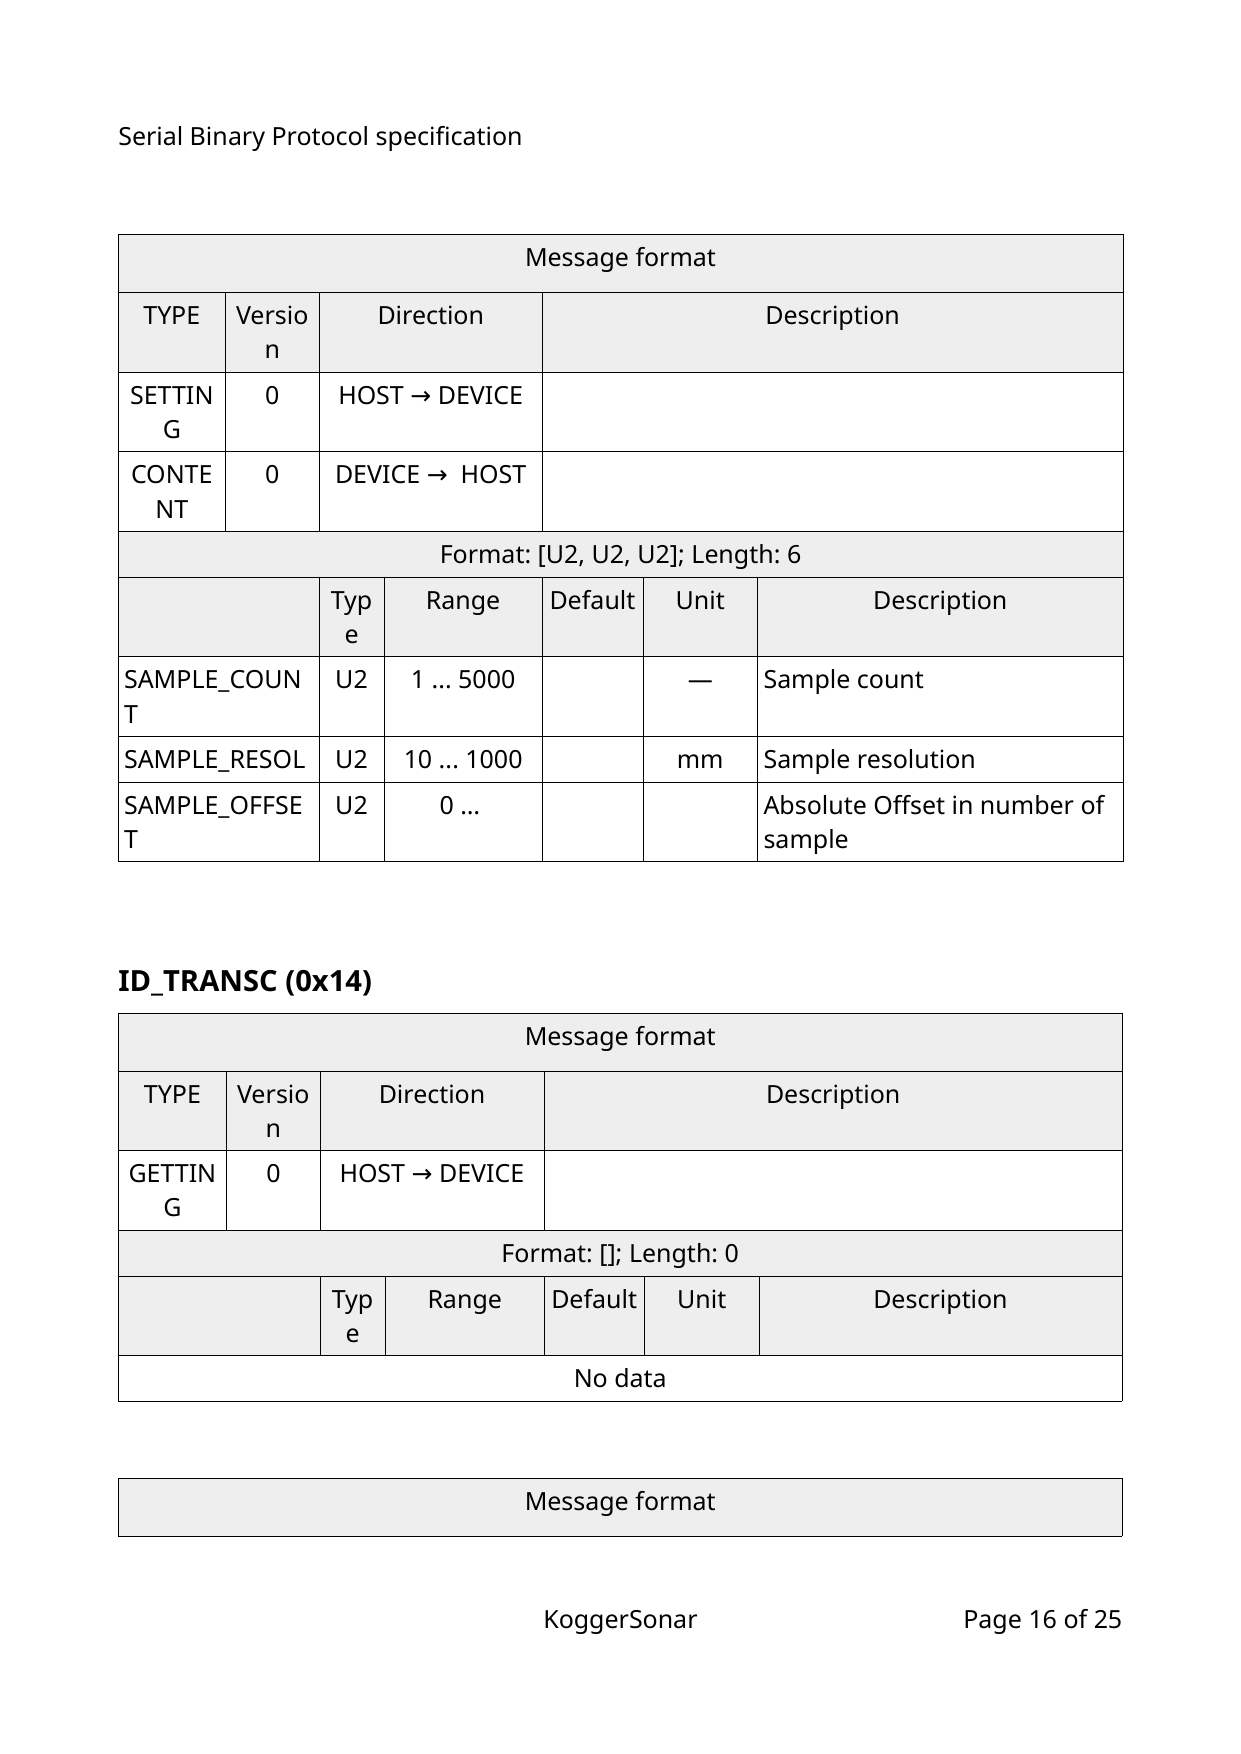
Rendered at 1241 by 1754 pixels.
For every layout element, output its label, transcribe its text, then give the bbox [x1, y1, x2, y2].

table_cell CONTENT [119, 452, 225, 531]
table_cell Default [543, 578, 643, 656]
table_cell [119, 1277, 320, 1355]
table_cell Version [227, 1072, 320, 1150]
table_cell Unit [645, 1277, 759, 1355]
table_cell [543, 657, 643, 736]
table_cell Range [385, 578, 542, 656]
table_cell SETTING [119, 373, 225, 451]
table_cell 0 [226, 373, 319, 451]
table_cell Format: [U2, U2, U2]; Length: 6 [119, 532, 1123, 577]
table_cell [545, 1151, 1122, 1230]
table_cell HOST → DEVICE [321, 1151, 544, 1230]
table_cell Sample count [758, 657, 1123, 736]
table_cell SAMPLE_COUNT [119, 657, 319, 736]
table_cell 0 … [385, 783, 542, 861]
table_cell 0 [227, 1151, 320, 1230]
table_header Message format [119, 235, 1123, 292]
table_cell Unit [644, 578, 757, 656]
table_cell Type [320, 578, 384, 656]
table_cell Type [321, 1277, 385, 1355]
table_header Message format [119, 1014, 1122, 1071]
table_cell SAMPLE_OFFSET [119, 783, 319, 861]
table_cell Direction [321, 1072, 544, 1150]
table_cell TYPE [119, 1072, 226, 1150]
table_cell mm [644, 737, 757, 782]
table_cell [644, 783, 757, 861]
table_cell [543, 783, 643, 861]
table_cell Absolute Offset in number of sample [758, 783, 1123, 861]
subtitle ID_TRANSC (0x14) [118, 960, 1122, 1000]
table_cell — [644, 657, 757, 736]
table_cell Description [760, 1277, 1122, 1355]
table_cell [543, 452, 1123, 531]
table_cell Range [386, 1277, 544, 1355]
table_cell DEVICE → HOST [320, 452, 542, 531]
table_cell U2 [320, 737, 384, 782]
table_cell Description [545, 1072, 1122, 1150]
table_cell Description [758, 578, 1123, 656]
table_cell [543, 737, 643, 782]
table_header Message format [119, 1479, 1122, 1536]
table_cell U2 [320, 657, 384, 736]
table_cell TYPE [119, 293, 225, 372]
table_cell GETTING [119, 1151, 226, 1230]
table_cell No data [119, 1356, 1122, 1401]
table_cell [543, 373, 1123, 451]
table_cell 10 ... 1000 [385, 737, 542, 782]
table_cell Sample resolution [758, 737, 1123, 782]
table_cell Format: []; Length: 0 [119, 1231, 1122, 1276]
table_cell [119, 578, 319, 656]
table_cell Version [226, 293, 319, 372]
table_cell Direction [320, 293, 542, 372]
table_cell 1 ... 5000 [385, 657, 542, 736]
table_cell 0 [226, 452, 319, 531]
table_cell U2 [320, 783, 384, 861]
table_cell HOST → DEVICE [320, 373, 542, 451]
table_cell Description [543, 293, 1123, 372]
table_cell SAMPLE_RESOL [119, 737, 319, 782]
table_cell Default [545, 1277, 644, 1355]
